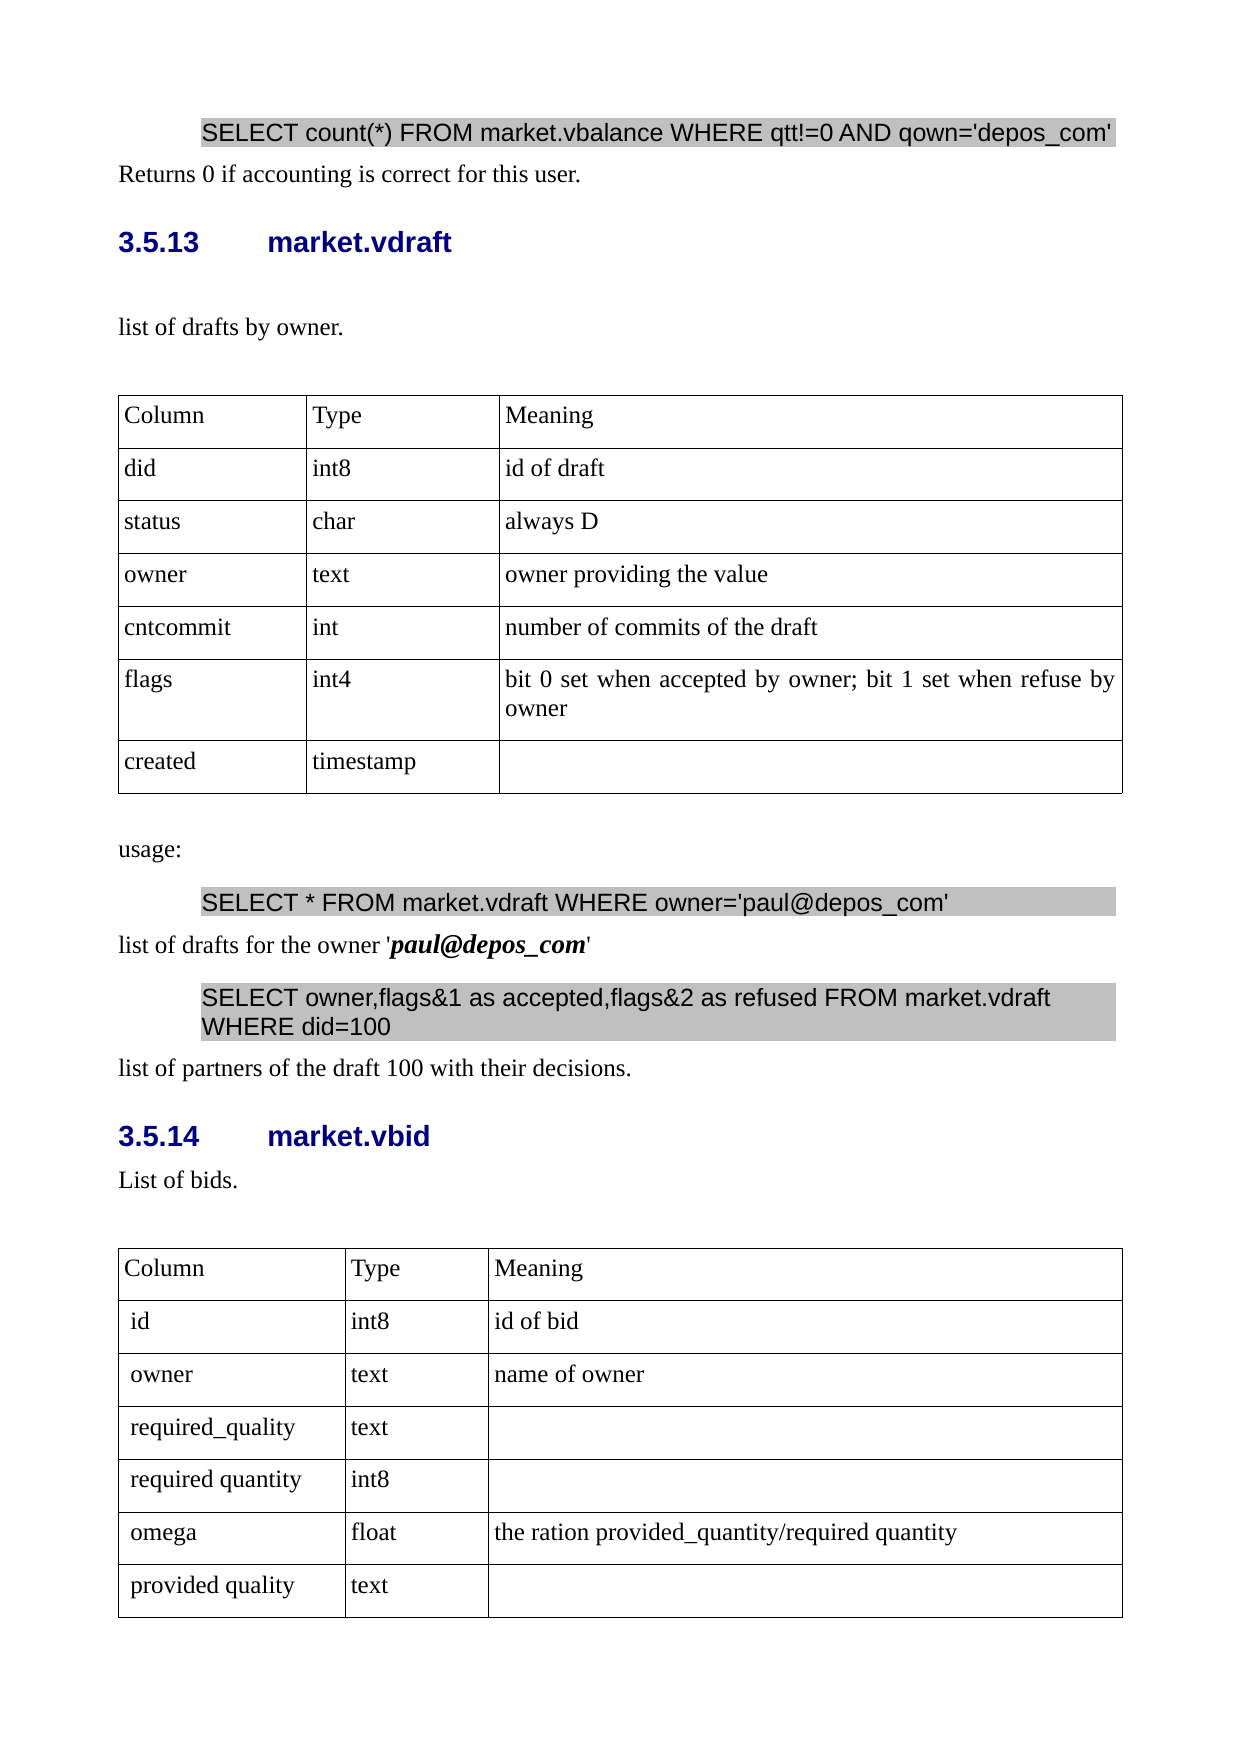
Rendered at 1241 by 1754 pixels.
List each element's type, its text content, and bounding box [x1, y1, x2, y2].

text SELECT owner,flags&1 as accepted,flags&2 as refused FROM market.vdraft WHERE did=100 [201, 983, 1116, 1041]
text Returns 0 if accounting is correct for this user. [118, 159, 1122, 187]
table_cell id of bid [489, 1301, 1122, 1353]
table_cell bit 0 set when accepted by owner; bit 1 set when refuse by owner [500, 660, 1122, 740]
table_header Meaning [489, 1249, 1122, 1300]
table_cell int8 [346, 1301, 488, 1353]
table_cell name of owner [489, 1354, 1122, 1406]
table_cell int8 [346, 1460, 488, 1512]
table_cell [500, 741, 1122, 793]
table_cell text [346, 1407, 488, 1459]
table_header Meaning [500, 396, 1122, 447]
table_cell the ration provided_quantity/required quantity [489, 1513, 1122, 1564]
table_header Type [346, 1249, 488, 1300]
table_cell int [307, 607, 499, 659]
table_cell required_quality [119, 1407, 345, 1459]
text List of bids. [118, 1165, 1122, 1194]
text list of partners of the draft 100 with their decisions. [118, 1053, 1122, 1081]
table_cell text [307, 554, 499, 606]
text SELECT * FROM market.vdraft WHERE owner='paul@depos_com' [201, 887, 1116, 916]
table_header Type [307, 396, 499, 447]
table_cell char [307, 501, 499, 553]
table_cell omega [119, 1513, 345, 1564]
table_cell int4 [307, 660, 499, 740]
text usage: [118, 834, 1122, 863]
table_cell created [119, 741, 306, 793]
table_header Column [119, 396, 306, 447]
table_cell text [346, 1354, 488, 1406]
table_cell [489, 1565, 1122, 1617]
table_cell required quantity [119, 1460, 345, 1512]
text SELECT count(*) FROM market.vbalance WHERE qtt!=0 AND qown='depos_com' [201, 118, 1116, 147]
table_cell [489, 1460, 1122, 1512]
subtitle market.vdraft [118, 225, 1122, 258]
table_cell owner [119, 1354, 345, 1406]
text list of drafts by owner. [118, 312, 1122, 341]
table_header Column [119, 1249, 345, 1300]
table_cell timestamp [307, 741, 499, 793]
table_cell cntcommit [119, 607, 306, 659]
table_cell float [346, 1513, 488, 1564]
table_cell id [119, 1301, 345, 1353]
table_cell owner providing the value [500, 554, 1122, 606]
table_cell owner [119, 554, 306, 606]
table_cell flags [119, 660, 306, 740]
table_cell id of draft [500, 449, 1122, 500]
table_cell did [119, 449, 306, 500]
table_cell provided quality [119, 1565, 345, 1617]
table_cell always D [500, 501, 1122, 553]
table_cell status [119, 501, 306, 553]
subtitle market.vbid [118, 1119, 1122, 1152]
table_cell int8 [307, 449, 499, 500]
table_cell text [346, 1565, 488, 1617]
table_cell [489, 1407, 1122, 1459]
text list of drafts for the owner 'paul@depos_com' [118, 928, 1122, 959]
table_cell number of commits of the draft [500, 607, 1122, 659]
